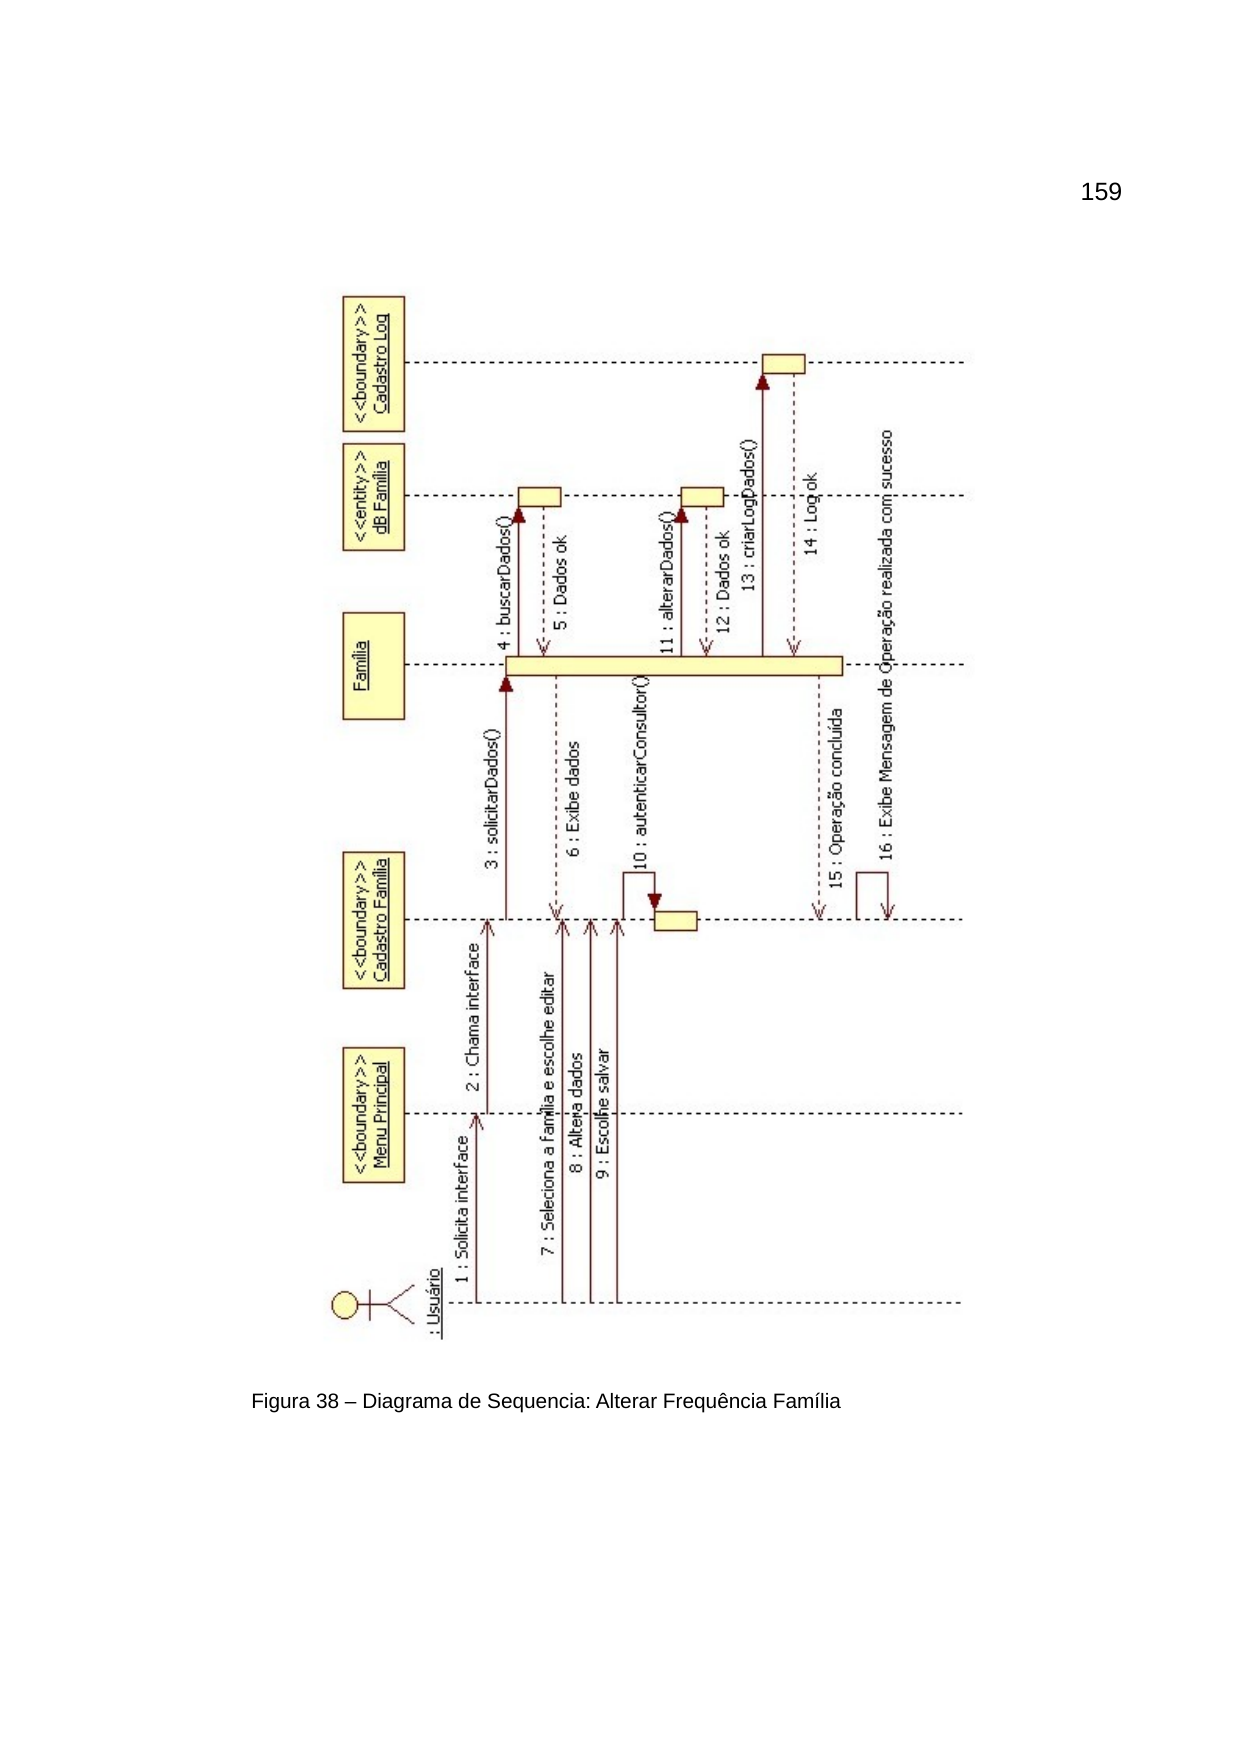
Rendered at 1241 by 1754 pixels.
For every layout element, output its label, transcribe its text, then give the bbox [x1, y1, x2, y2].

picture [299, 265, 1000, 1390]
text Figura 38 – Diagrama de Sequencia: Alterar Frequência Família [177, 1390, 1122, 1413]
